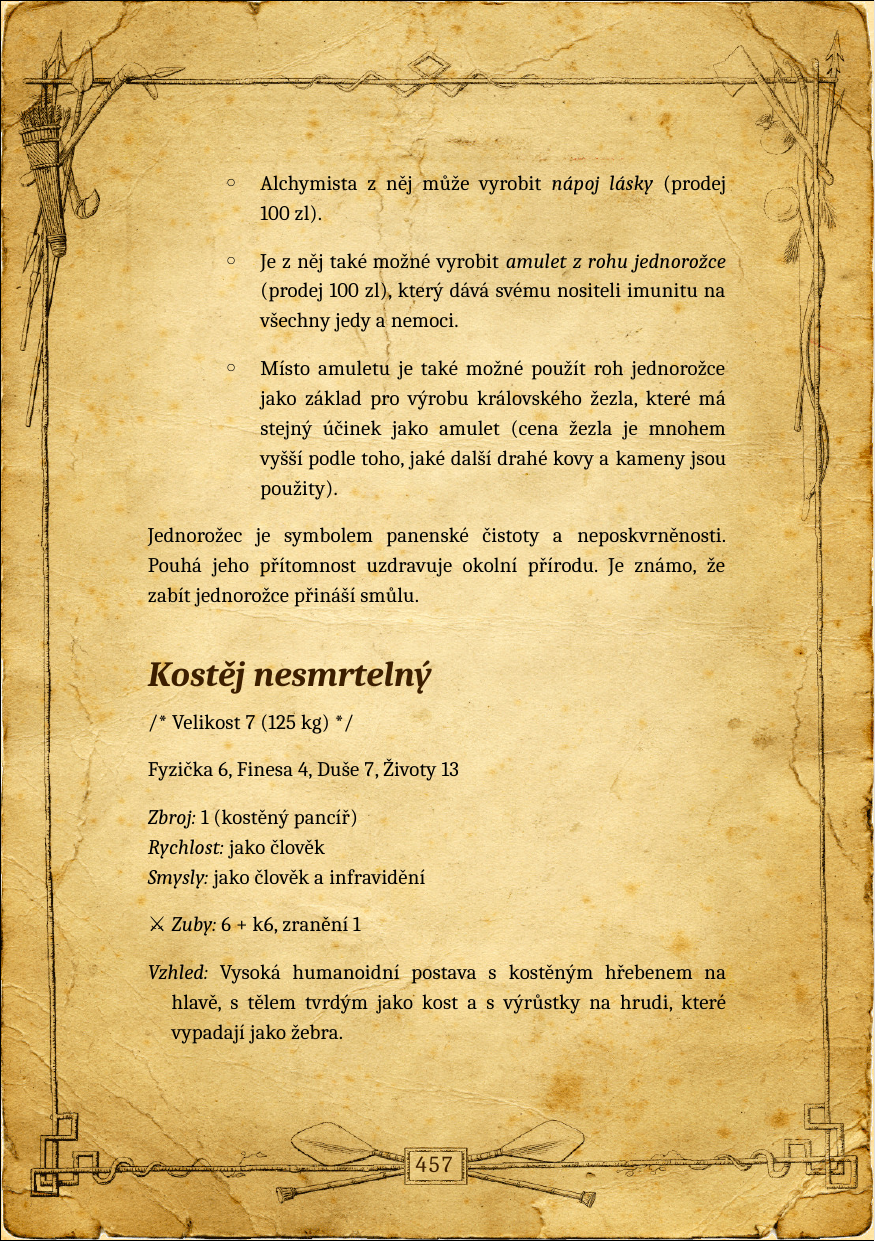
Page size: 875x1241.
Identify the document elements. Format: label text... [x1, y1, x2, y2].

subtitle Kostěj nesmrtelný [148, 655, 726, 696]
text Vzhled: Vysoká humanoidní postava s⁠ kostěným hřebenem na hlavě, s⁠ tělem tvrdým jako kost a⁠ s⁠ výrůstky na hrudi, které vypadají jako žebra. [148, 961, 726, 1044]
text Fyzička 6, Finesa 4, Duše 7, Životy 13 [148, 758, 726, 782]
text Rychlost: jako člověk [148, 836, 726, 859]
list Místo amuletu je také možné použít roh jednorožce jako základ pro výrobu královského žezla, které má stejný účinek jako amulet (cena žezla je mnohem vyšší podle toho, jaké další drahé kovy a⁠ kameny jsou použity). [223, 357, 726, 500]
list Alchymista z⁠ něj může vyrobit nápoj lásky (prodej 100 zl). [223, 172, 726, 226]
text /* Velikost 7 (125 kg) */ [148, 710, 726, 734]
list Je z⁠ něj také možné vyrobit amulet z⁠ rohu jednorožce (prodej 100 zl), který dává svému nositeli imunitu na všechny jedy a⁠ nemoci. [223, 249, 726, 333]
text Jednorožec je symbolem panenské čistoty a⁠ neposkvrněnosti. Pouhá jeho přítomnost uzdravuje okolní přírodu. Je známo, že zabít jednorožce přináší smůlu. [148, 524, 726, 608]
text ⚔ Zuby: 6 + k6, zranění 1 [148, 913, 726, 937]
picture [1, 1, 874, 1240]
text Smysly: jako člověk a⁠ infravidění [148, 865, 726, 889]
text Zbroj: 1 (kostěný pancíř) [148, 806, 726, 829]
